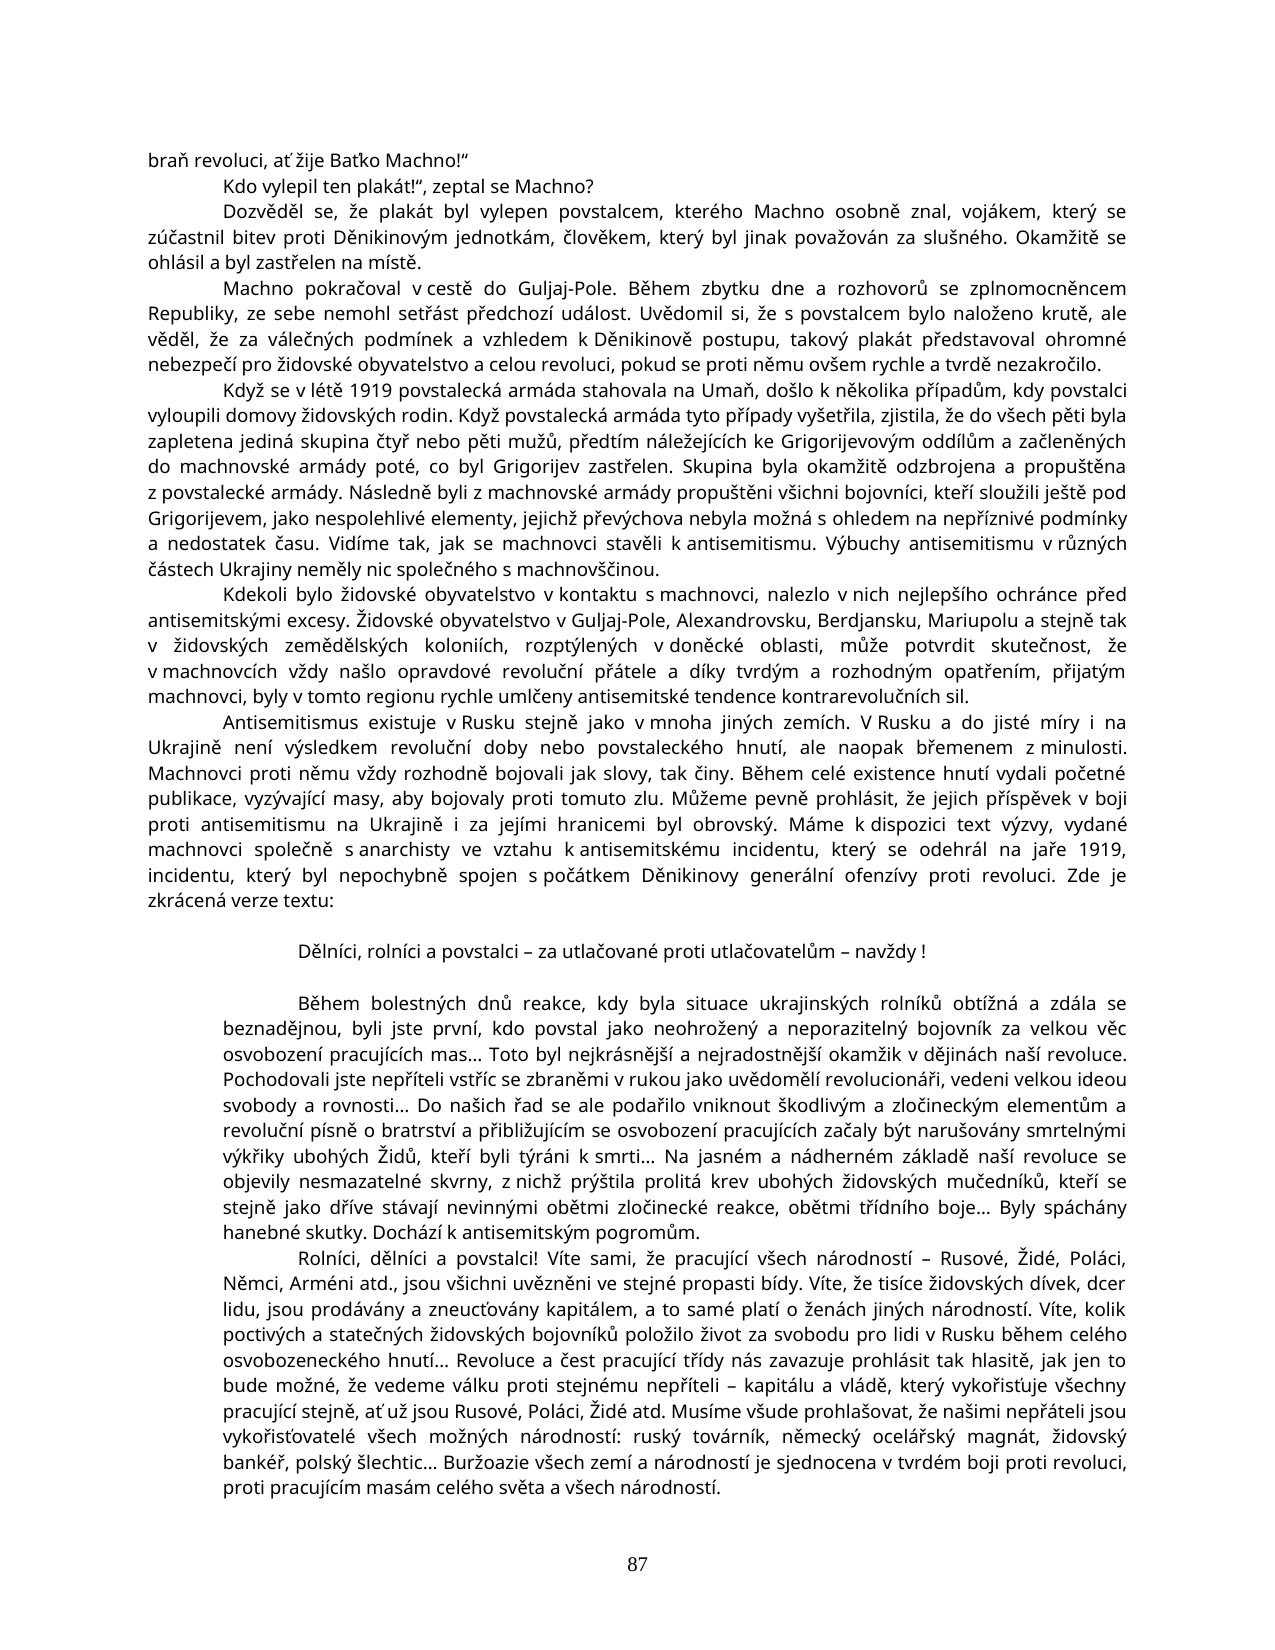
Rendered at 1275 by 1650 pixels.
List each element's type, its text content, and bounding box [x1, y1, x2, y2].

text Během bolestných dnů reakce, kdy byla situace ukrajinských rolníků obtížná a zdála se beznadějnou, byli jste první, kdo povstal jako neohrožený a neporazitelný bojovník za velkou věc osvobození pracujících mas… Toto byl nejkrásnější a nejradostnější okamžik v dějinách naší revoluce. Pochodovali jste nepříteli vstříc se zbraněmi v rukou jako uvědomělí revolucionáři, vedeni velkou ideou svobody a rovnosti… Do našich řad se ale podařilo vniknout škodlivým a zločineckým elementům a revoluční písně o bratrství a přibližujícím se osvobození pracujících začaly být narušovány smrtelnými výkřiky ubohých Židů, kteří byli týráni k smrti… Na jasném a nádherném základě naší revoluce se objevily nesmazatelné skvrny, z nichž prýštila prolitá krev ubohých židovských mučedníků, kteří se stejně jako dříve stávají nevinnými obětmi zločinecké reakce, obětmi třídního boje… Byly spáchány hanebné skutky. Dochází k antisemitským pogromům. [223, 990, 1127, 1245]
text braň revoluci, ať žije Baťko Machno!“ [148, 148, 1127, 173]
text Dozvěděl se, že plakát byl vylepen povstalcem, kterého Machno osobně znal, vojákem, který se zúčastnil bitev proti Děnikinovým jednotkám, člověkem, který byl jinak považován za slušného. Okamžitě se ohlásil a byl zastřelen na místě. [148, 199, 1127, 275]
text Antisemitismus existuje v Rusku stejně jako v mnoha jiných zemích. V Rusku a do jisté míry i na Ukrajině není výsledkem revoluční doby nebo povstaleckého hnutí, ale naopak břemenem z minulosti. Machnovci proti němu vždy rozhodně bojovali jak slovy, tak činy. Během celé existence hnutí vydali početné publikace, vyzývající masy, aby bojovaly proti tomuto zlu. Můžeme pevně prohlásit, že jejich příspěvek v boji proti antisemitismu na Ukrajině i za jejími hranicemi byl obrovský. Máme k dispozici text výzvy, vydané machnovci společně s anarchisty ve vztahu k antisemitskému incidentu, který se odehrál na jaře 1919, incidentu, který byl nepochybně spojen s počátkem Děnikinovy generální ofenzívy proti revoluci. Zde je zkrácená verze textu: [148, 709, 1127, 913]
text Rolníci, dělníci a povstalci! Víte sami, že pracující všech národností – Rusové, Židé, Poláci, Němci, Arméni atd., jsou všichni uvězněni ve stejné propasti bídy. Víte, že tisíce židovských dívek, dcer lidu, jsou prodávány a zneucťovány kapitálem, a to samé platí o ženách jiných národností. Víte, kolik poctivých a statečných židovských bojovníků položilo život za svobodu pro lidi v Rusku během celého osvobozeneckého hnutí… Revoluce a čest pracující třídy nás zavazuje prohlásit tak hlasitě, jak jen to bude možné, že vedeme válku proti stejnému nepříteli – kapitálu a vládě, který vykořisťuje všechny pracující stejně, ať už jsou Rusové, Poláci, Židé atd. Musíme všude prohlašovat, že našimi nepřáteli jsou vykořisťovatelé všech možných národností: ruský továrník, německý ocelářský magnát, židovský bankéř, polský šlechtic… Buržoazie všech zemí a národností je sjednocena v tvrdém boji proti revoluci, proti pracujícím masám celého světa a všech národností. [223, 1245, 1127, 1500]
text Machno pokračoval v cestě do Guljaj-Pole. Během zbytku dne a rozhovorů se zplnomocněncem Republiky, ze sebe nemohl setřást předchozí událost. Uvědomil si, že s povstalcem bylo naloženo krutě, ale věděl, že za válečných podmínek a vzhledem k Děnikinově postupu, takový plakát představoval ohromné nebezpečí pro židovské obyvatelstvo a celou revoluci, pokud se proti němu ovšem rychle a tvrdě nezakročilo. [148, 275, 1127, 377]
text Kdekoli bylo židovské obyvatelstvo v kontaktu s machnovci, nalezlo v nich nejlepšího ochránce před antisemitskými excesy. Židovské obyvatelstvo v Guljaj-Pole, Alexandrovsku, Berdjansku, Mariupolu a stejně tak v židovských zemědělských koloniích, rozptýlených v doněcké oblasti, může potvrdit skutečnost, že v machnovcích vždy našlo opravdové revoluční přátele a díky tvrdým a rozhodným opatřením, přijatým machnovci, byly v tomto regionu rychle umlčeny antisemitské tendence kontrarevolučních sil. [148, 581, 1127, 709]
text Dělníci, rolníci a povstalci – za utlačované proti utlačovatelům – navždy ! [223, 939, 1127, 964]
text Když se v létě 1919 povstalecká armáda stahovala na Umaň, došlo k několika případům, kdy povstalci vyloupili domovy židovských rodin. Když povstalecká armáda tyto případy vyšetřila, zjistila, že do všech pěti byla zapletena jediná skupina čtyř nebo pěti mužů, předtím náležejících ke Grigorijevovým oddílům a začleněných do machnovské armády poté, co byl Grigorijev zastřelen. Skupina byla okamžitě odzbrojena a propuštěna z povstalecké armády. Následně byli z machnovské armády propuštěni všichni bojovníci, kteří sloužili ještě pod Grigorijevem, jako nespolehlivé elementy, jejichž převýchova nebyla možná s ohledem na nepříznivé podmínky a nedostatek času. Vidíme tak, jak se machnovci stavěli k antisemitismu. Výbuchy antisemitismu v různých částech Ukrajiny neměly nic společného s machnovščinou. [148, 377, 1127, 581]
text Kdo vylepil ten plakát!“, zeptal se Machno? [148, 173, 1127, 199]
